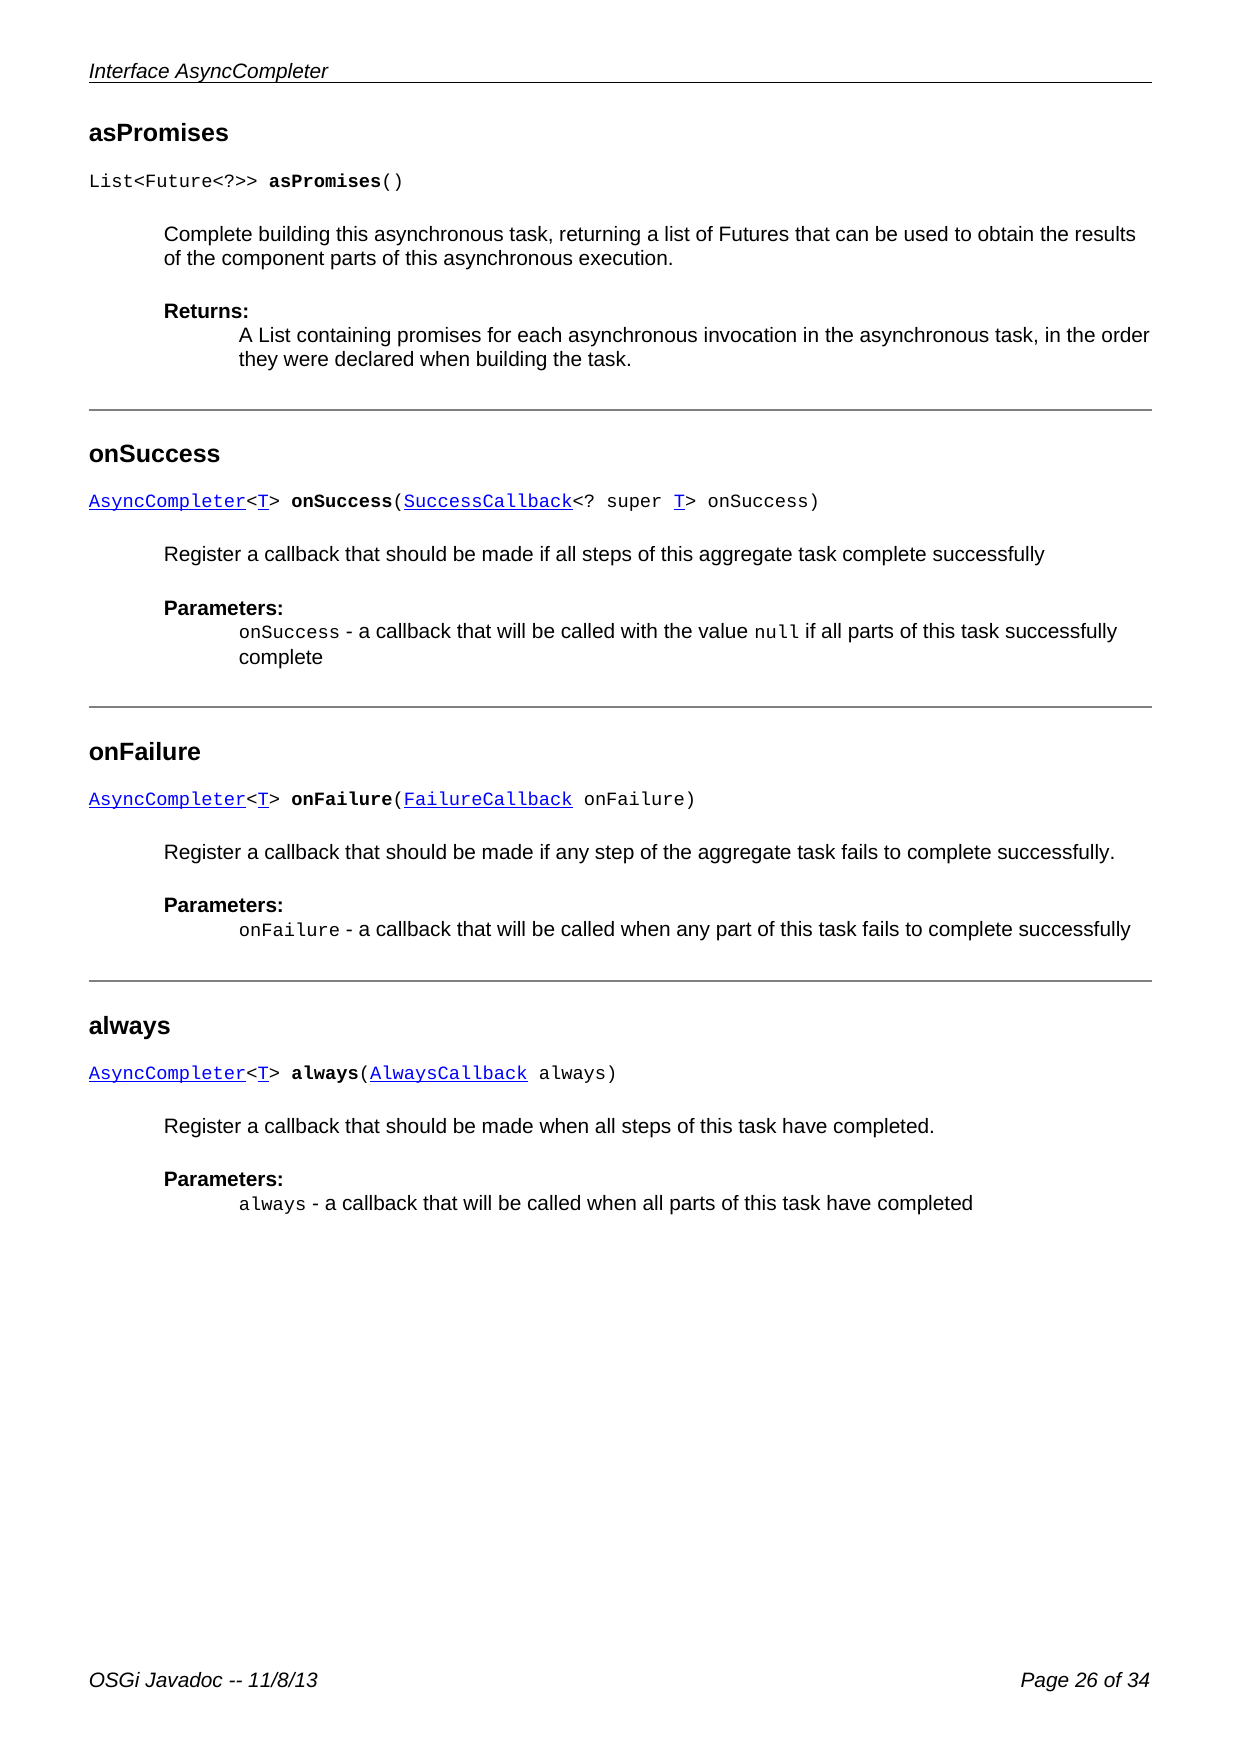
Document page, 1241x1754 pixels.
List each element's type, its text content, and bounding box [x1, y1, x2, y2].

text Parameters: [163, 595, 1152, 619]
text always - a callback that will be called when all parts of this task have completed [238, 1191, 1152, 1216]
subtitle onSuccess [88, 439, 1152, 468]
subtitle always [88, 1011, 1152, 1039]
text A List containing promises for each asynchronous invocation in the asynchronous task, in the order they were declared when building the task. [238, 323, 1152, 371]
text onSuccess - a callback that will be called with the value null if all parts of this task successfully complete [238, 619, 1152, 668]
text AsyncCompleter<T> onFailure(FailureCallback onFailure) [88, 790, 1152, 811]
text AsyncCompleter<T> onSuccess(SuccessCallback<? super T> onSuccess) [88, 492, 1152, 513]
text AsyncCompleter<T> always(AlwaysCallback always) [88, 1063, 1152, 1085]
text List<Future<?>> asPromises() [88, 171, 1152, 193]
text Parameters: [163, 1167, 1152, 1191]
text onFailure - a callback that will be called when any part of this task fails to complete successfully [238, 917, 1152, 942]
subtitle asPromises [88, 118, 1152, 147]
text Register a callback that should be made if all steps of this aggregate task complete successfully [163, 542, 1152, 566]
text Complete building this asynchronous task, returning a list of Futures that can be used to obtain the results of the component parts of this asynchronous execution. [163, 222, 1152, 270]
text Parameters: [163, 893, 1152, 917]
text Register a callback that should be made when all steps of this task have completed. [163, 1114, 1152, 1138]
text Returns: [163, 299, 1152, 323]
text Register a callback that should be made if any step of the aggregate task fails to complete successfully. [163, 840, 1152, 864]
subtitle onFailure [88, 737, 1152, 766]
